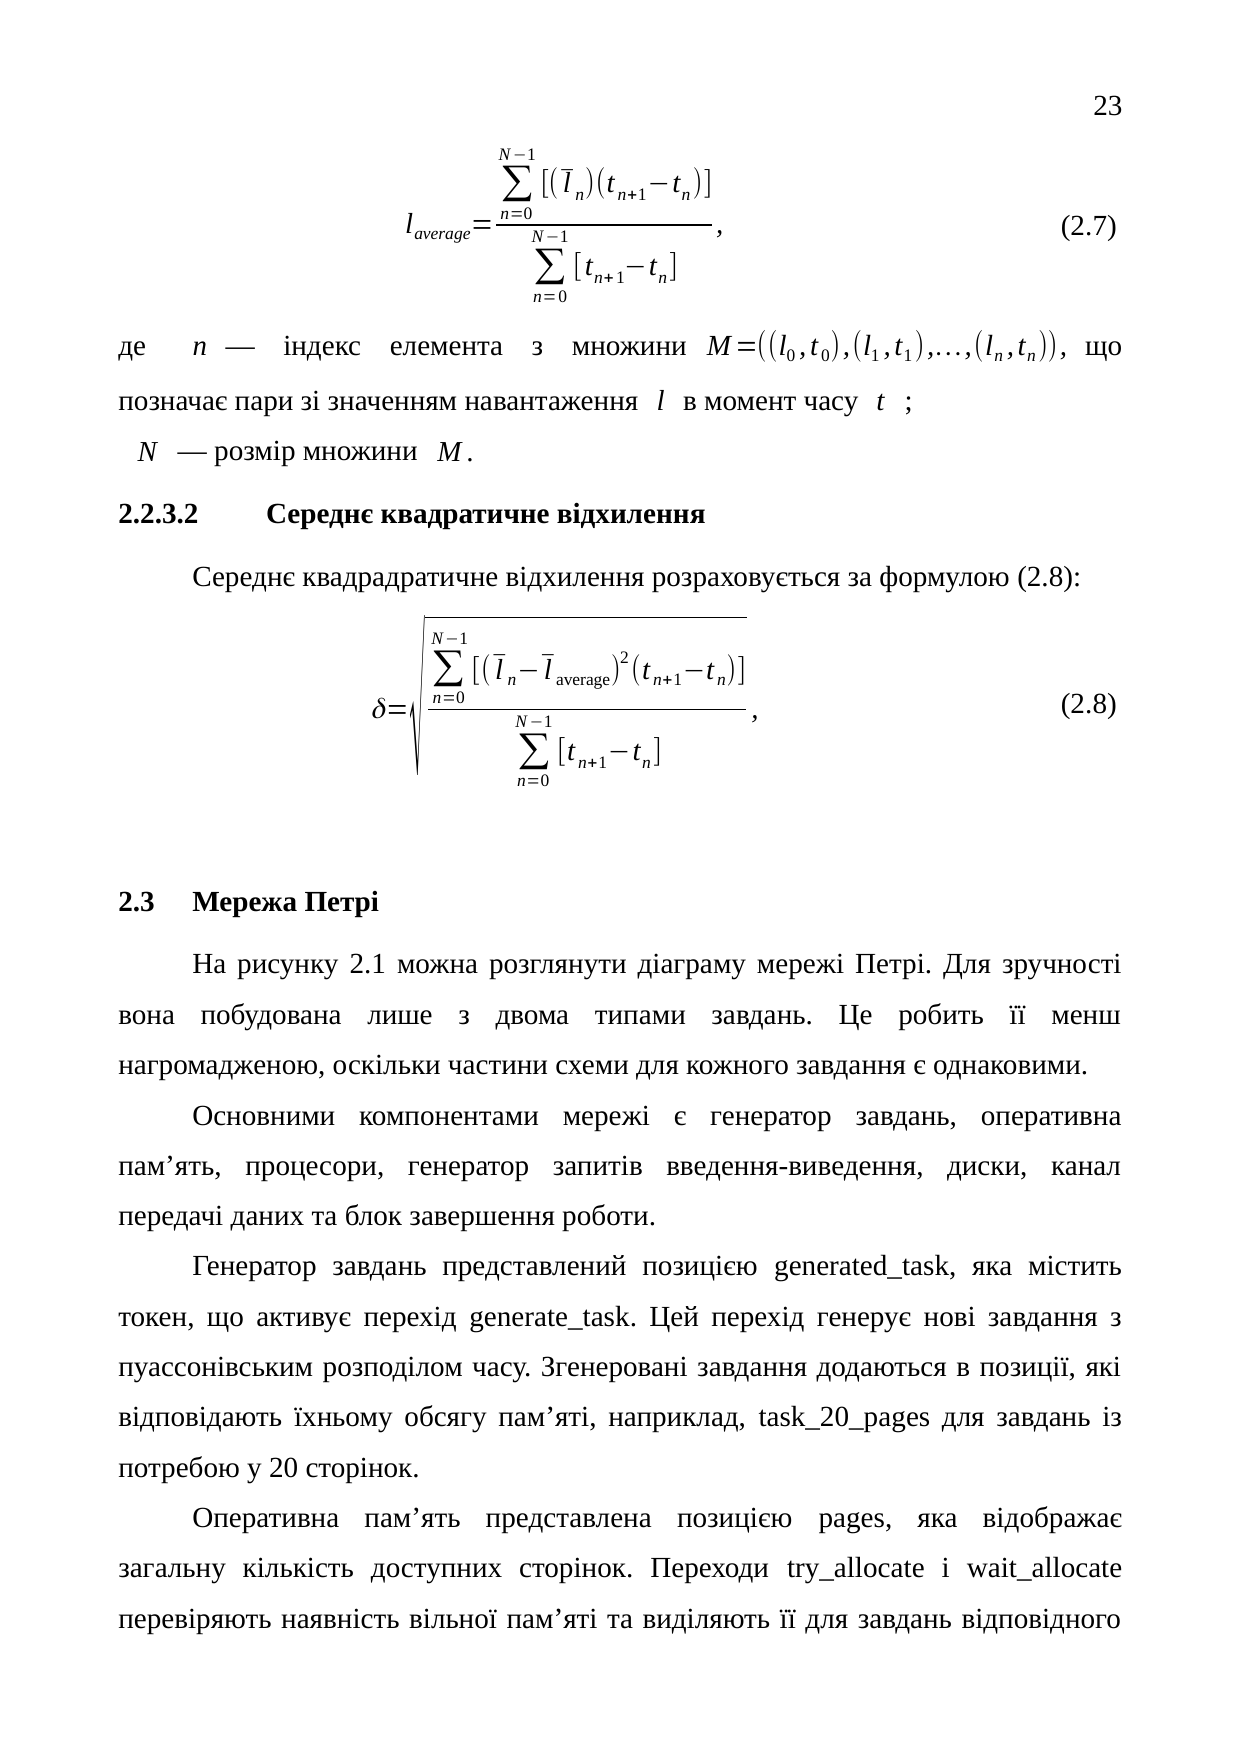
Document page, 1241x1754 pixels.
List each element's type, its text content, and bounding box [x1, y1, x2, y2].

text Середнє квадрадратичне відхилення розраховується за формулою (2.8): [118, 559, 1122, 592]
text — розмір множини [118, 433, 1122, 467]
text На рисунку 2.1 можна розглянути діаграму мережі Петрі. Для зручності вона побудована лише з двома типами завдань. Це робить її менш нагромадженою, оскільки частини схеми для кожного завдання є однаковими. [118, 947, 1122, 1081]
table_header (2.7) [1010, 139, 1122, 328]
table_header (2.8) [1010, 609, 1122, 813]
text Оперативна пам’ять представлена позицією pages, яка відображає загальну кількість доступних сторінок. Переходи try_allocate і wait_allocate перевіряють наявність вільної пам’яті та виділяють її для завдань відповідного [118, 1500, 1122, 1634]
subtitle Мережа Петрі [118, 884, 1122, 917]
text Основними компонентами мережі є генератор завдань, оперативна пам’ять, процесори, генератор запитів введення-виведення, диски, канал передачі даних та блок завершення роботи. [118, 1098, 1122, 1232]
subtitle Середнє квадратичне відхилення [118, 496, 1122, 529]
text Генератор завдань представлений позицією generated_task, яка містить токен, що активує перехід generate_task. Цей перехід генерує нові завдання з пуассонівським розподілом часу. Згенеровані завдання додаються в позиції, які відповідають їхньому обсягу пам’яті, наприклад, task_20_pages для завдань із потребою у 20 сторінок. [118, 1248, 1122, 1483]
text де — індекс елемента з множинищо позначає пари зі значенням навантаженняв момент часу; [118, 328, 1122, 416]
table_header [118, 139, 1010, 328]
table_header [118, 609, 1010, 813]
